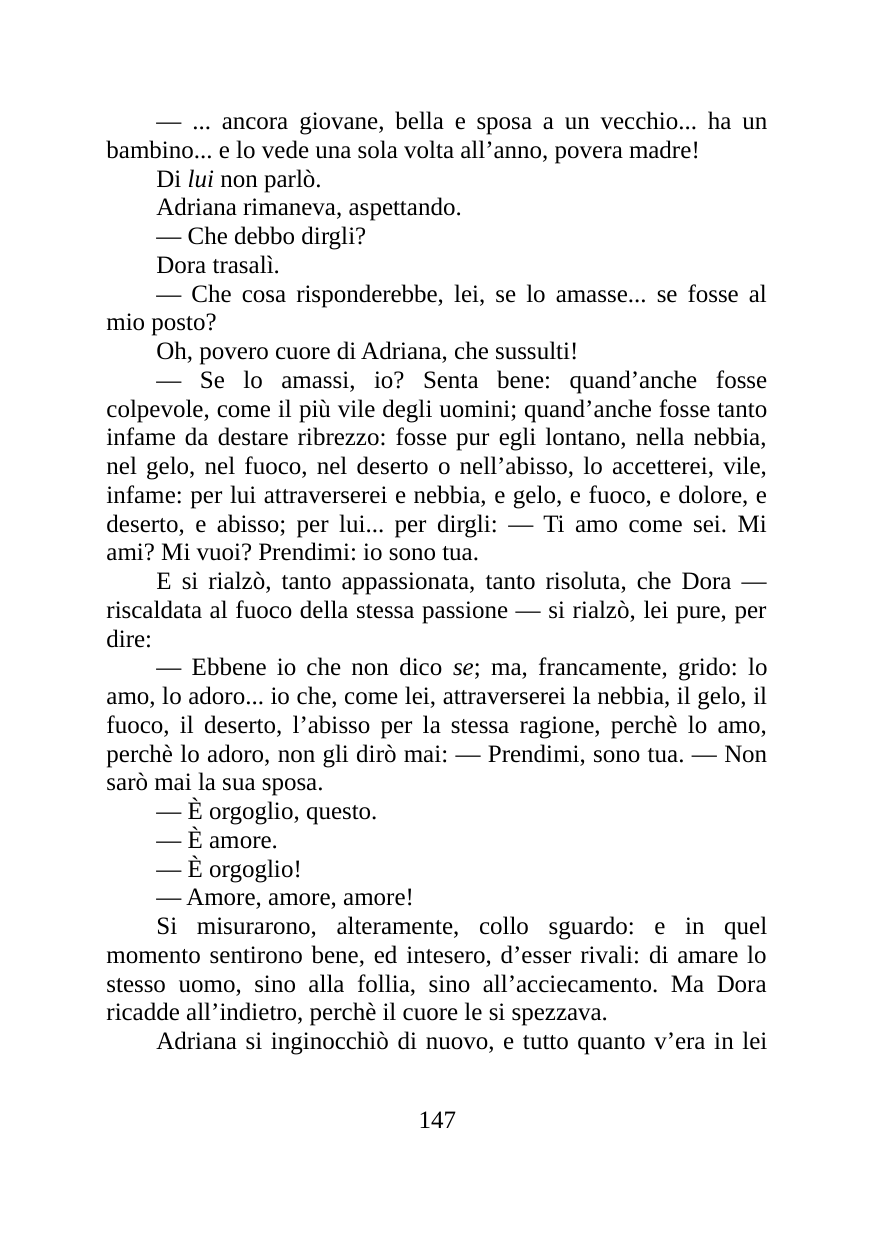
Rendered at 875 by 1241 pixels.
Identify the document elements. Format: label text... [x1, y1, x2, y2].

text — Se lo amassi, io? Senta bene: quand’anche fosse colpevole, come il più vile degli uomini; quand’anche fosse tanto infame da destare ribrezzo: fosse pur egli lontano, nella nebbia, nel gelo, nel fuoco, nel deserto o nell’abisso, lo accetterei, vile, infame: per lui attraverserei e nebbia, e gelo, e fuoco, e dolore, e deserto, e abisso; per lui... per dirgli: — Ti amo come sei. Mi ami? Mi vuoi? Prendimi: io sono tua. [106, 365, 768, 566]
text — È orgoglio, questo. [106, 796, 768, 825]
text Si misurarono, alteramente, collo sguardo: e in quel momento sentirono bene, ed intesero, d’esser rivali: di amare lo stesso uomo, sino alla follia, sino all’acciecamento. Ma Dora ricadde all’indietro, perchè il cuore le si spezzava. [106, 911, 768, 1026]
text — Amore, amore, amore! [106, 882, 768, 911]
text E si rialzò, tanto appassionata, tanto risoluta, che Dora — riscaldata al fuoco della stessa passione — si rialzò, lei pure, per dire: [106, 566, 768, 652]
text — Ebbene io che non dico se; ma, francamente, grido: lo amo, lo adoro... io che, come lei, attraverserei la nebbia, il gelo, il fuoco, il deserto, l’abisso per la stessa ragione, perchè lo amo, perchè lo adoro, non gli dirò mai: — Prendimi, sono tua. — Non sarò mai la sua sposa. [106, 652, 768, 796]
text Adriana rimaneva, aspettando. [106, 192, 768, 221]
text — ... ancora giovane, bella e sposa a un vecchio... ha un bambino... e lo vede una sola volta all’anno, povera madre! [106, 106, 768, 164]
text — Che cosa risponderebbe, lei, se lo amasse... se fosse al mio posto? [106, 279, 768, 336]
text Adriana si inginocchiò di nuovo, e tutto quanto v’era in lei [106, 1026, 768, 1055]
text — È orgoglio! [106, 854, 768, 882]
text Oh, povero cuore di Adriana, che sussulti! [106, 336, 768, 365]
text Dora trasalì. [106, 250, 768, 279]
text — Che debbo dirgli? [106, 221, 768, 250]
text — È amore. [106, 825, 768, 854]
text Di lui non parlò. [106, 164, 768, 192]
